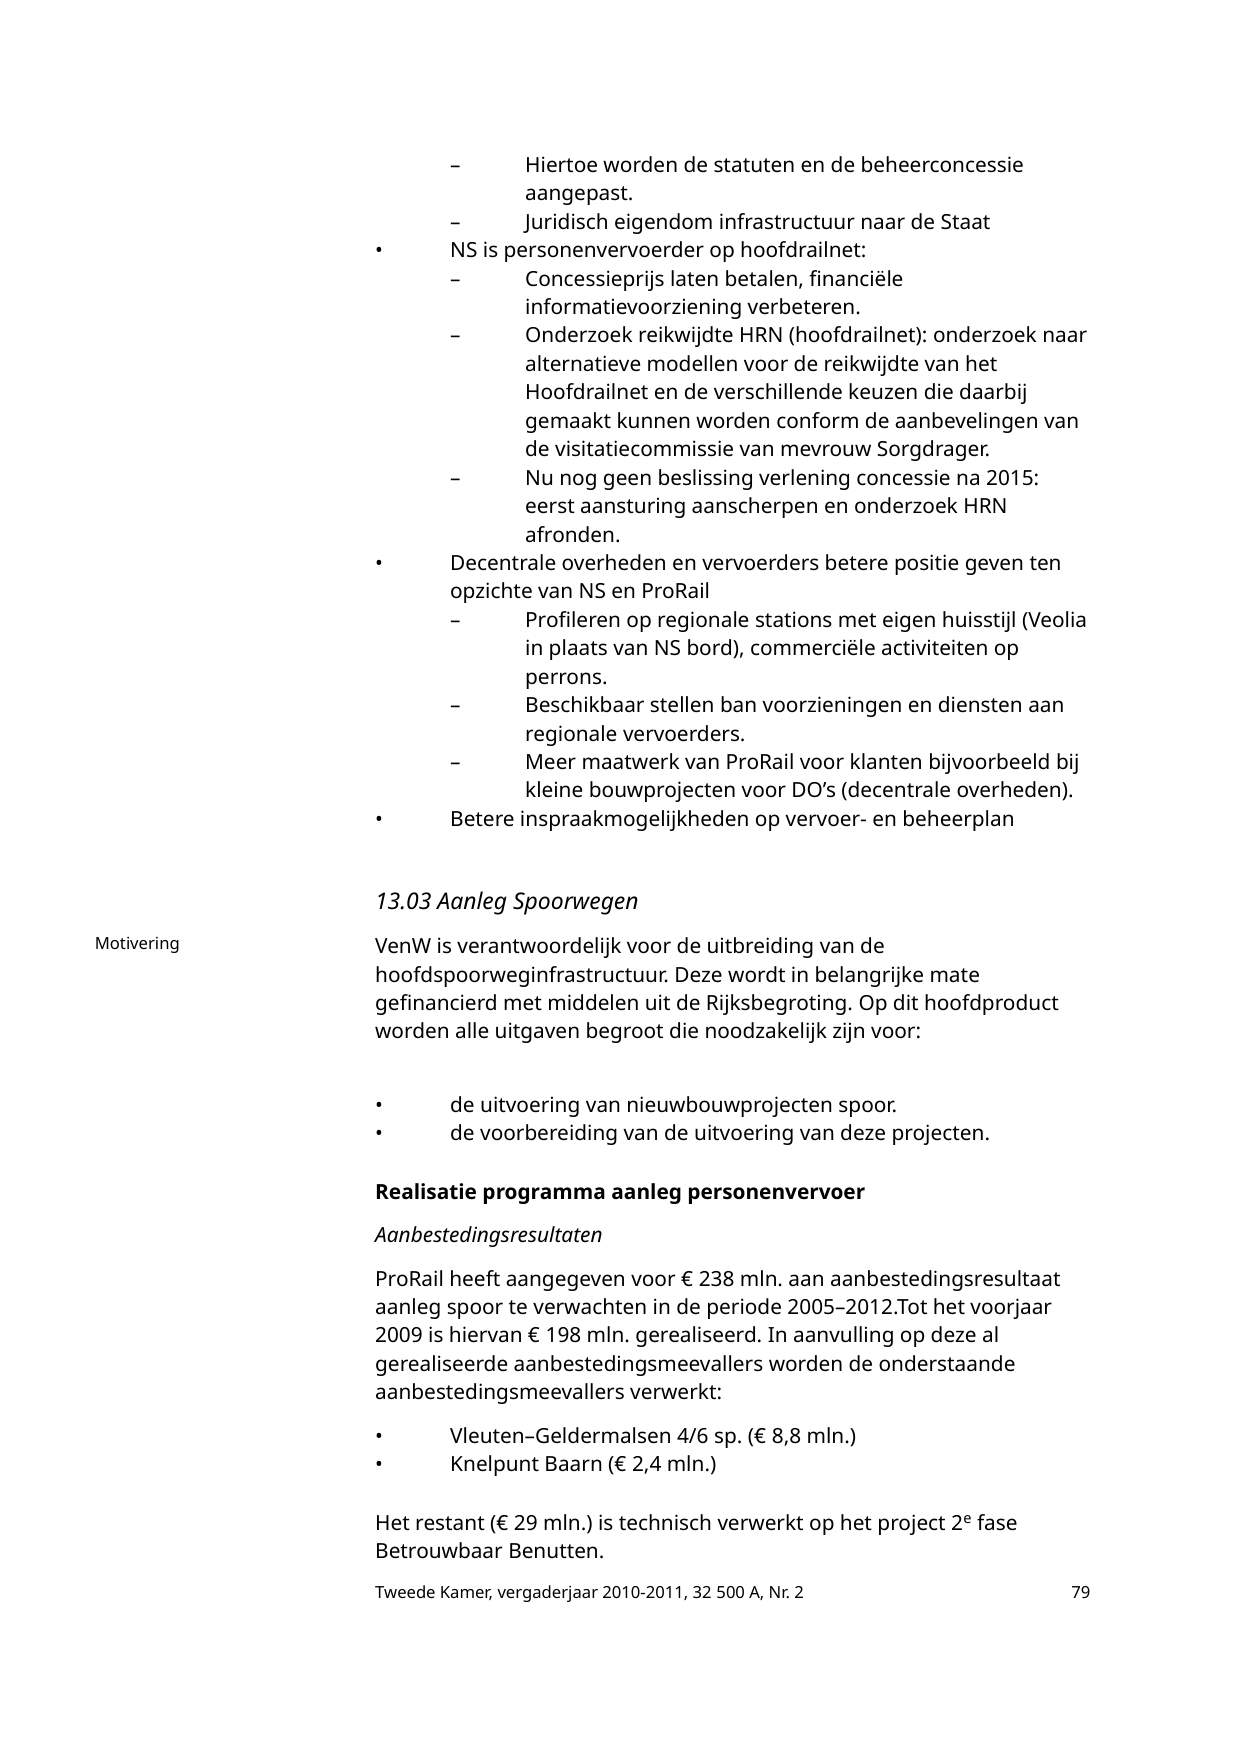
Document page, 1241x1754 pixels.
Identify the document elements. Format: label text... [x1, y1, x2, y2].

list NS is personenvervoerder op hoofdrailnet: [375, 235, 1090, 264]
list Nu nog geen beslissing verlening concessie na 2015: eerst aansturing aanscherpen en onderzoek HRN afronden. [450, 463, 1090, 548]
list Vleuten–Geldermalsen 4/6 sp. (€ 8,8 mln.) [375, 1421, 1090, 1449]
list Onderzoek reikwijdte HRN (hoofdrailnet): onderzoek naar alternatieve modellen voor de reikwijdte van het Hoofdrailnet en de verschillende keuzen die daarbij gemaakt kunnen worden conform de aanbevelingen van de visitatiecommissie van mevrouw Sorgdrager. [450, 321, 1090, 463]
list Knelpunt Baarn (€ 2,4 mln.) [375, 1449, 1090, 1478]
list Profileren op regionale stations met eigen huisstijl (Veolia in plaats van NS bord), commerciële activiteiten op perrons. [450, 605, 1090, 690]
list Betere inspraakmogelijkheden op vervoer- en beheerplan [375, 804, 1090, 832]
list Beschikbaar stellen ban voorzieningen en diensten aan regionale vervoerders. [450, 690, 1090, 747]
list Concessieprijs laten betalen, financiële informatievoorziening verbeteren. [450, 264, 1090, 321]
text Motivering [94, 931, 328, 954]
list Juridisch eigendom infrastructuur naar de Staat [450, 207, 1090, 235]
text Aanbestedingsresultaten [375, 1220, 1090, 1249]
text ProRail heeft aangegeven voor € 238 mln. aan aanbestedingsresultaat aanleg spoor te verwachten in de periode 2005–2012.Tot het voorjaar 2009 is hiervan € 198 mln. gerealiseerd. In aanvulling op deze al gerealiseerde aanbestedingsmeevallers worden de onderstaande aanbestedingsmeevallers verwerkt: [375, 1264, 1090, 1406]
list de voorbereiding van de uitvoering van deze projecten. [375, 1118, 1090, 1147]
list Decentrale overheden en vervoerders betere positie geven ten opzichte van NS en ProRail [375, 548, 1090, 605]
text VenW is verantwoordelijk voor de uitbreiding van de hoofdspoorweginfrastructuur. Deze wordt in belangrijke mate gefinancierd met middelen uit de Rijksbegroting. Op dit hoofdproduct worden alle uitgaven begroot die noodzakelijk zijn voor: [375, 931, 1090, 1045]
list de uitvoering van nieuwbouwprojecten spoor. [375, 1090, 1090, 1118]
list Hiertoe worden de statuten en de beheerconcessie aangepast. [450, 150, 1090, 207]
text Realisatie programma aanleg personenvervoer [375, 1177, 1090, 1205]
subtitle 13.03 Aanleg Spoorwegen [375, 885, 1090, 916]
text Het restant (€ 29 mln.) is technisch verwerkt op het project 2e fase Betrouwbaar Benutten. [375, 1508, 1090, 1565]
list Meer maatwerk van ProRail voor klanten bijvoorbeeld bij kleine bouwprojecten voor DO’s (decentrale overheden). [450, 747, 1090, 804]
